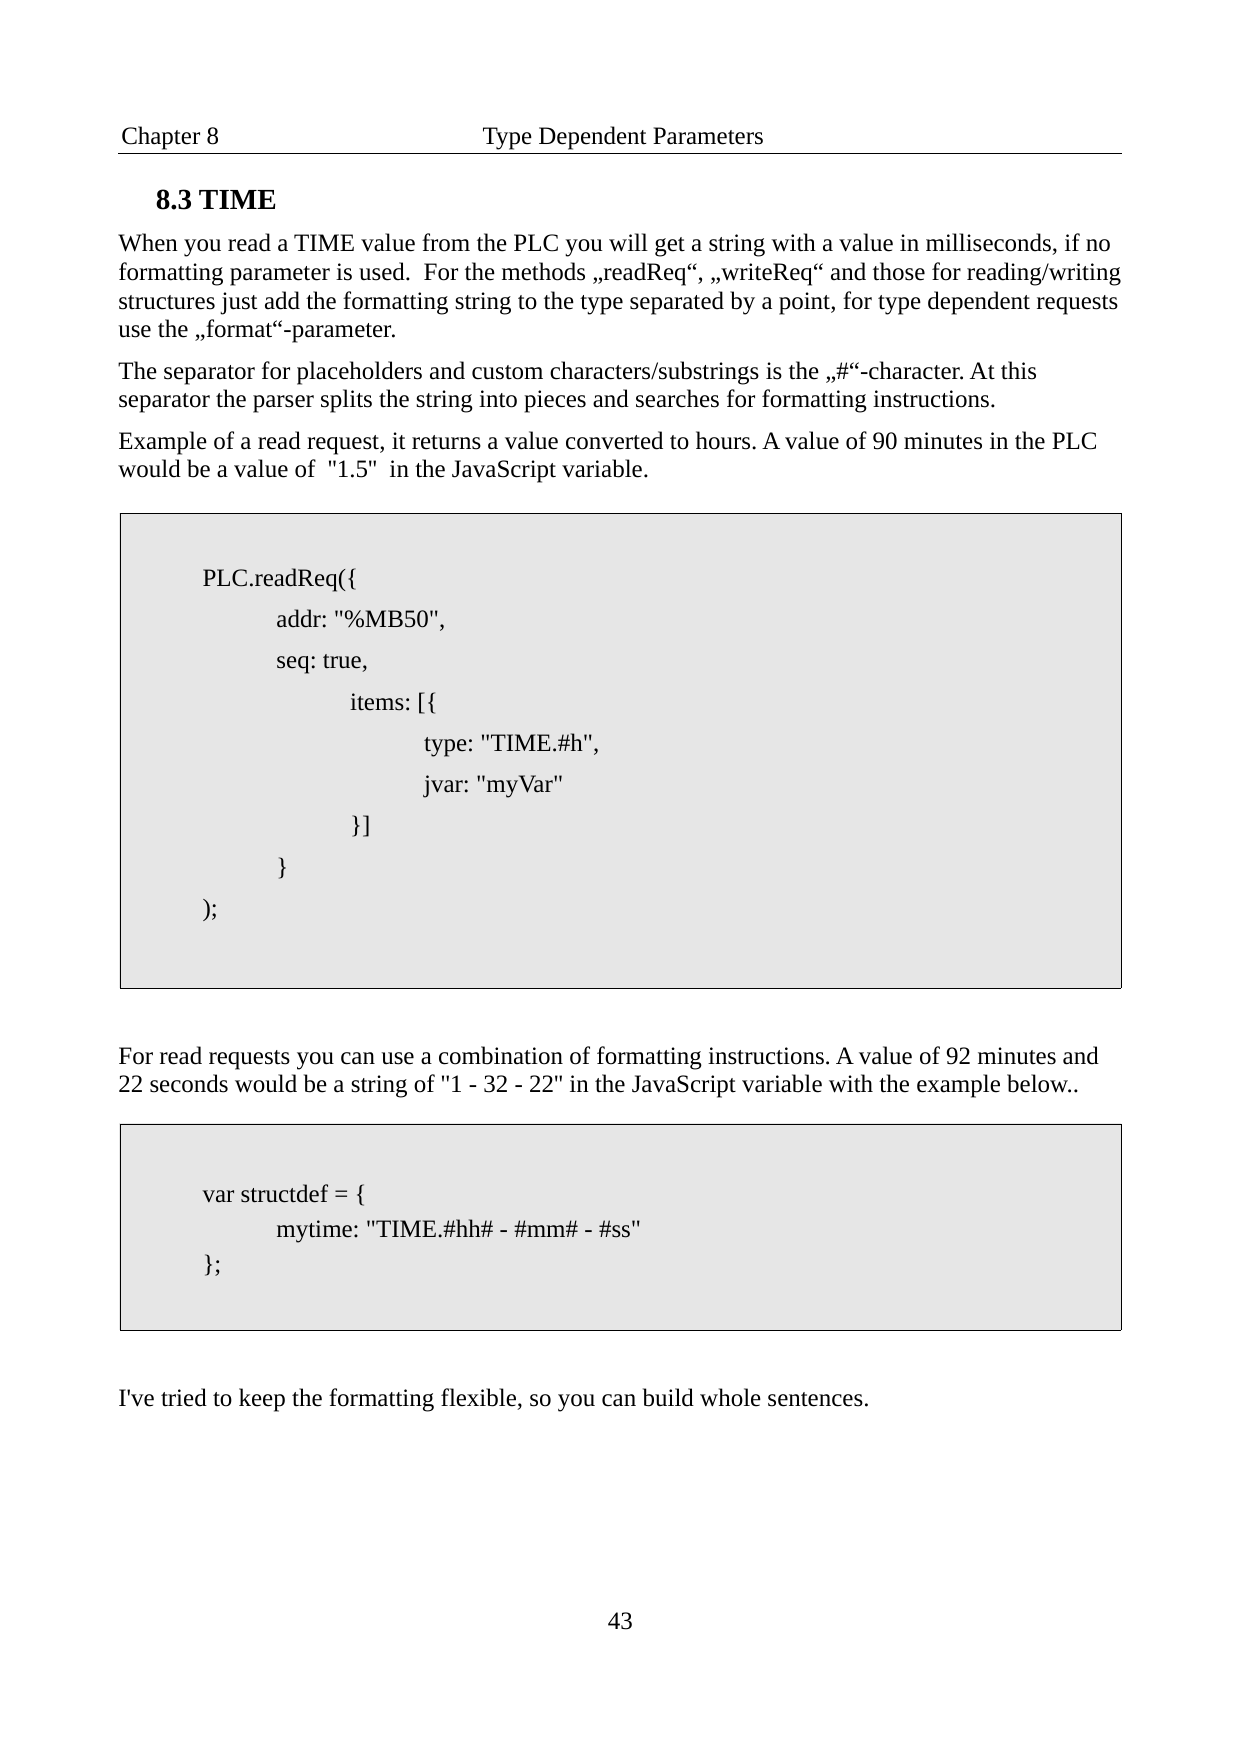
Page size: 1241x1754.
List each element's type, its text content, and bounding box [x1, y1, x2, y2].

text var structdef = { mytime: "TIME.#hh# - #mm# - #ss" }; [128, 1174, 1112, 1280]
text seq: true, [128, 646, 1112, 674]
text For read requests you can use a combination of formatting instructions. A value of 92 minutes and 22 seconds would be a string of ''1 - 32 - 22'' in the JavaScript variable with the example below.. [118, 1041, 1122, 1098]
subtitle 8.3 TIME [156, 182, 1122, 216]
text When you read a TIME value from the PLC you will get a string with a value in milliseconds, if no formatting parameter is used. For the methods „readReq“, „writeReq“ and those for reading/writing structures just add the formatting string to the type separated by a point, for type dependent requests use the „format“-parameter. [118, 228, 1122, 343]
text PLC.readReq({ [128, 563, 1112, 592]
text type: "TIME.#h", [128, 728, 1112, 757]
text I've tried to keep the formatting flexible, so you can build whole sentences. [118, 1383, 1122, 1412]
text Example of a read request, it returns a value converted to hours. A value of 90 minutes in the PLC would be a value of ''1.5'' in the JavaScript variable. [118, 426, 1122, 483]
text } [128, 852, 1112, 881]
text addr: "%MB50", [128, 604, 1112, 633]
text items: [{ [128, 687, 1112, 716]
text The separator for placeholders and custom characters/substrings is the „#“-character. At this separator the parser splits the string into pieces and searches for formatting instructions. [118, 356, 1122, 413]
text }] [128, 811, 1112, 839]
text ); [128, 893, 1112, 922]
text jvar: "myVar" [128, 769, 1112, 798]
